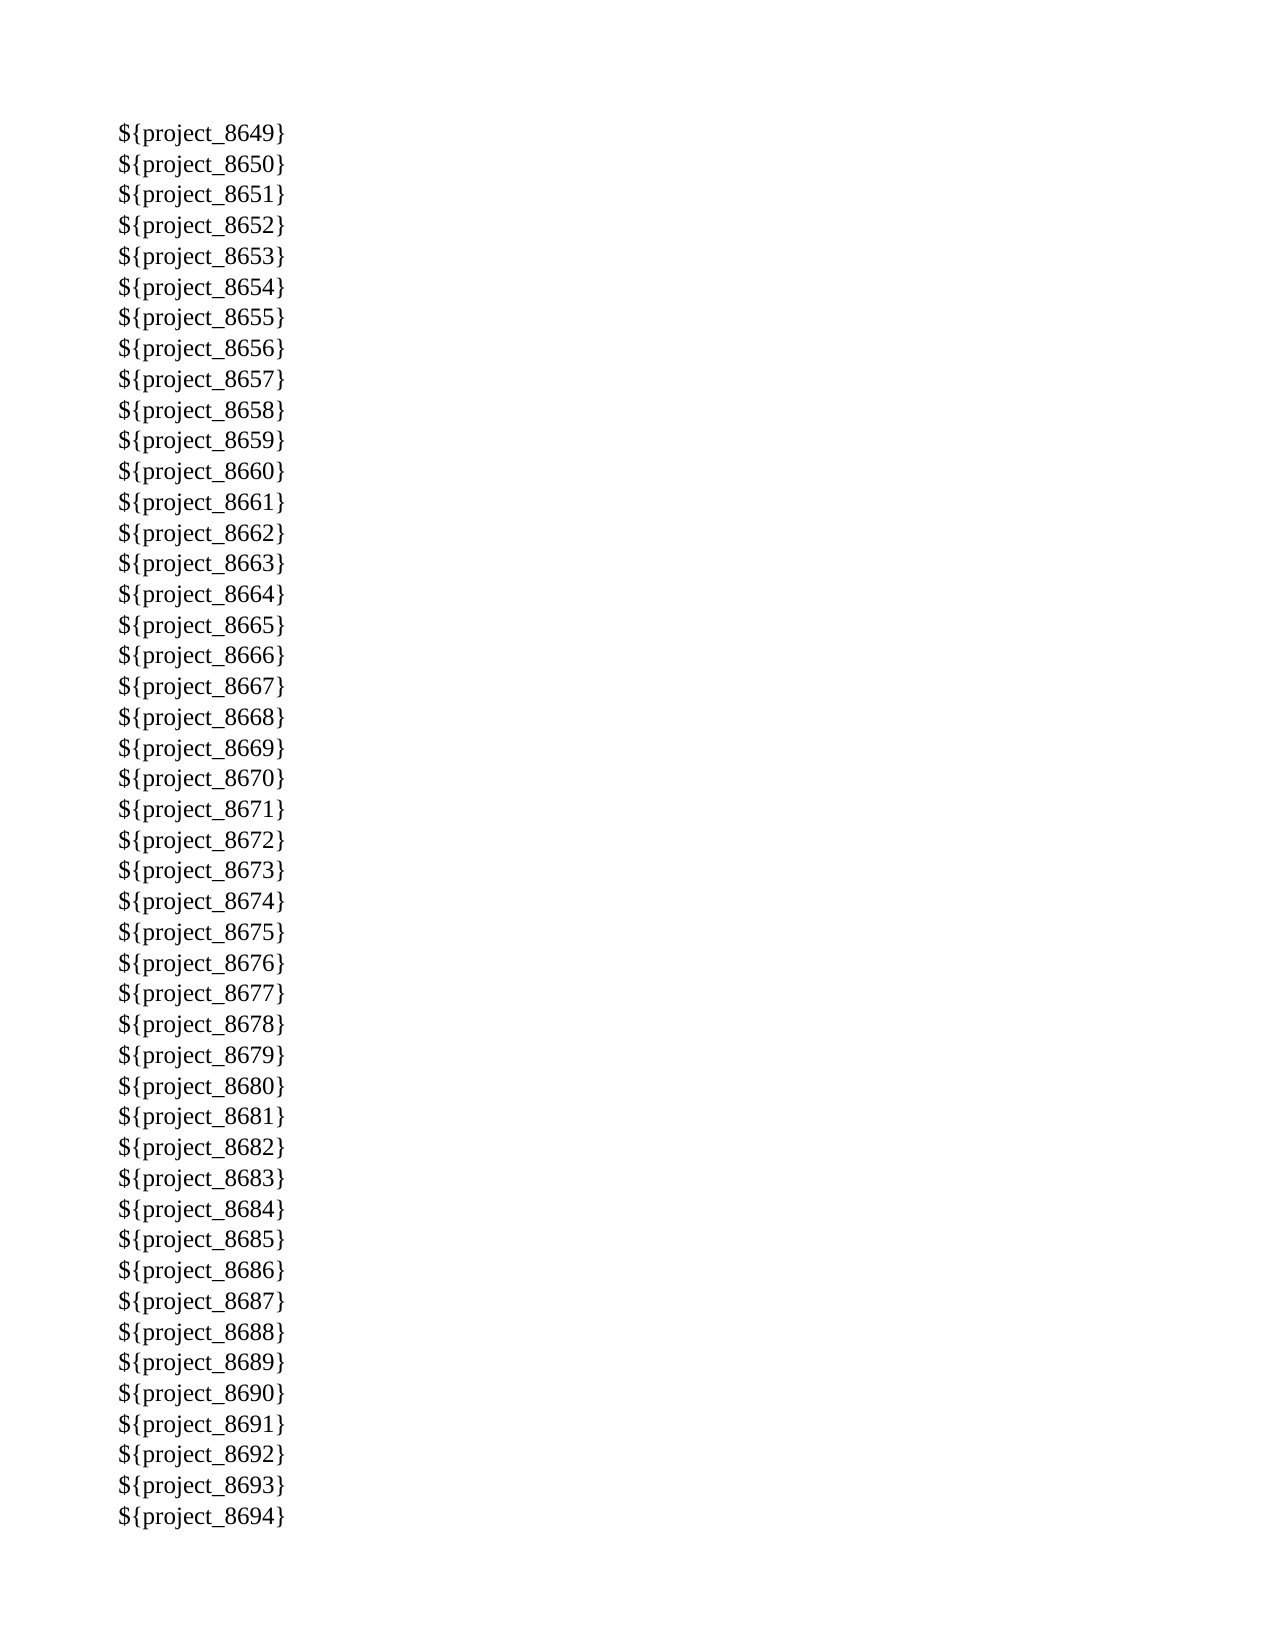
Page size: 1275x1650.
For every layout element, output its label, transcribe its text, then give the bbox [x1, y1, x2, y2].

text ${project_8693} [118, 1470, 1157, 1499]
text ${project_8653} [118, 241, 1157, 270]
text ${project_8685} [118, 1224, 1157, 1253]
text ${project_8690} [118, 1378, 1157, 1407]
text ${project_8667} [118, 671, 1157, 700]
text ${project_8658} [118, 395, 1157, 423]
text ${project_8684} [118, 1194, 1157, 1222]
text ${project_8678} [118, 1009, 1157, 1038]
text ${project_8675} [118, 917, 1157, 946]
text ${project_8661} [118, 487, 1157, 516]
text ${project_8651} [118, 179, 1157, 208]
text ${project_8671} [118, 794, 1157, 823]
text ${project_8694} [118, 1501, 1157, 1530]
text ${project_8659} [118, 425, 1157, 454]
text ${project_8673} [118, 856, 1157, 884]
text ${project_8657} [118, 364, 1157, 393]
text ${project_8680} [118, 1071, 1157, 1099]
text ${project_8669} [118, 733, 1157, 761]
text ${project_8660} [118, 456, 1157, 485]
text ${project_8656} [118, 333, 1157, 362]
text ${project_8662} [118, 518, 1157, 546]
text ${project_8689} [118, 1347, 1157, 1376]
text ${project_8666} [118, 641, 1157, 669]
text ${project_8679} [118, 1040, 1157, 1069]
text ${project_8682} [118, 1132, 1157, 1161]
text ${project_8686} [118, 1255, 1157, 1284]
text ${project_8692} [118, 1439, 1157, 1468]
text ${project_8649} [118, 118, 1157, 147]
text ${project_8650} [118, 149, 1157, 178]
text ${project_8688} [118, 1317, 1157, 1345]
text ${project_8670} [118, 763, 1157, 792]
text ${project_8691} [118, 1409, 1157, 1437]
text ${project_8668} [118, 702, 1157, 731]
text ${project_8664} [118, 579, 1157, 608]
text ${project_8674} [118, 886, 1157, 915]
text ${project_8683} [118, 1163, 1157, 1192]
text ${project_8677} [118, 978, 1157, 1007]
text ${project_8672} [118, 825, 1157, 854]
text ${project_8665} [118, 610, 1157, 638]
text ${project_8655} [118, 302, 1157, 331]
text ${project_8654} [118, 272, 1157, 301]
text ${project_8676} [118, 948, 1157, 977]
text ${project_8652} [118, 210, 1157, 239]
text ${project_8687} [118, 1286, 1157, 1314]
text ${project_8681} [118, 1101, 1157, 1130]
text ${project_8663} [118, 548, 1157, 577]
